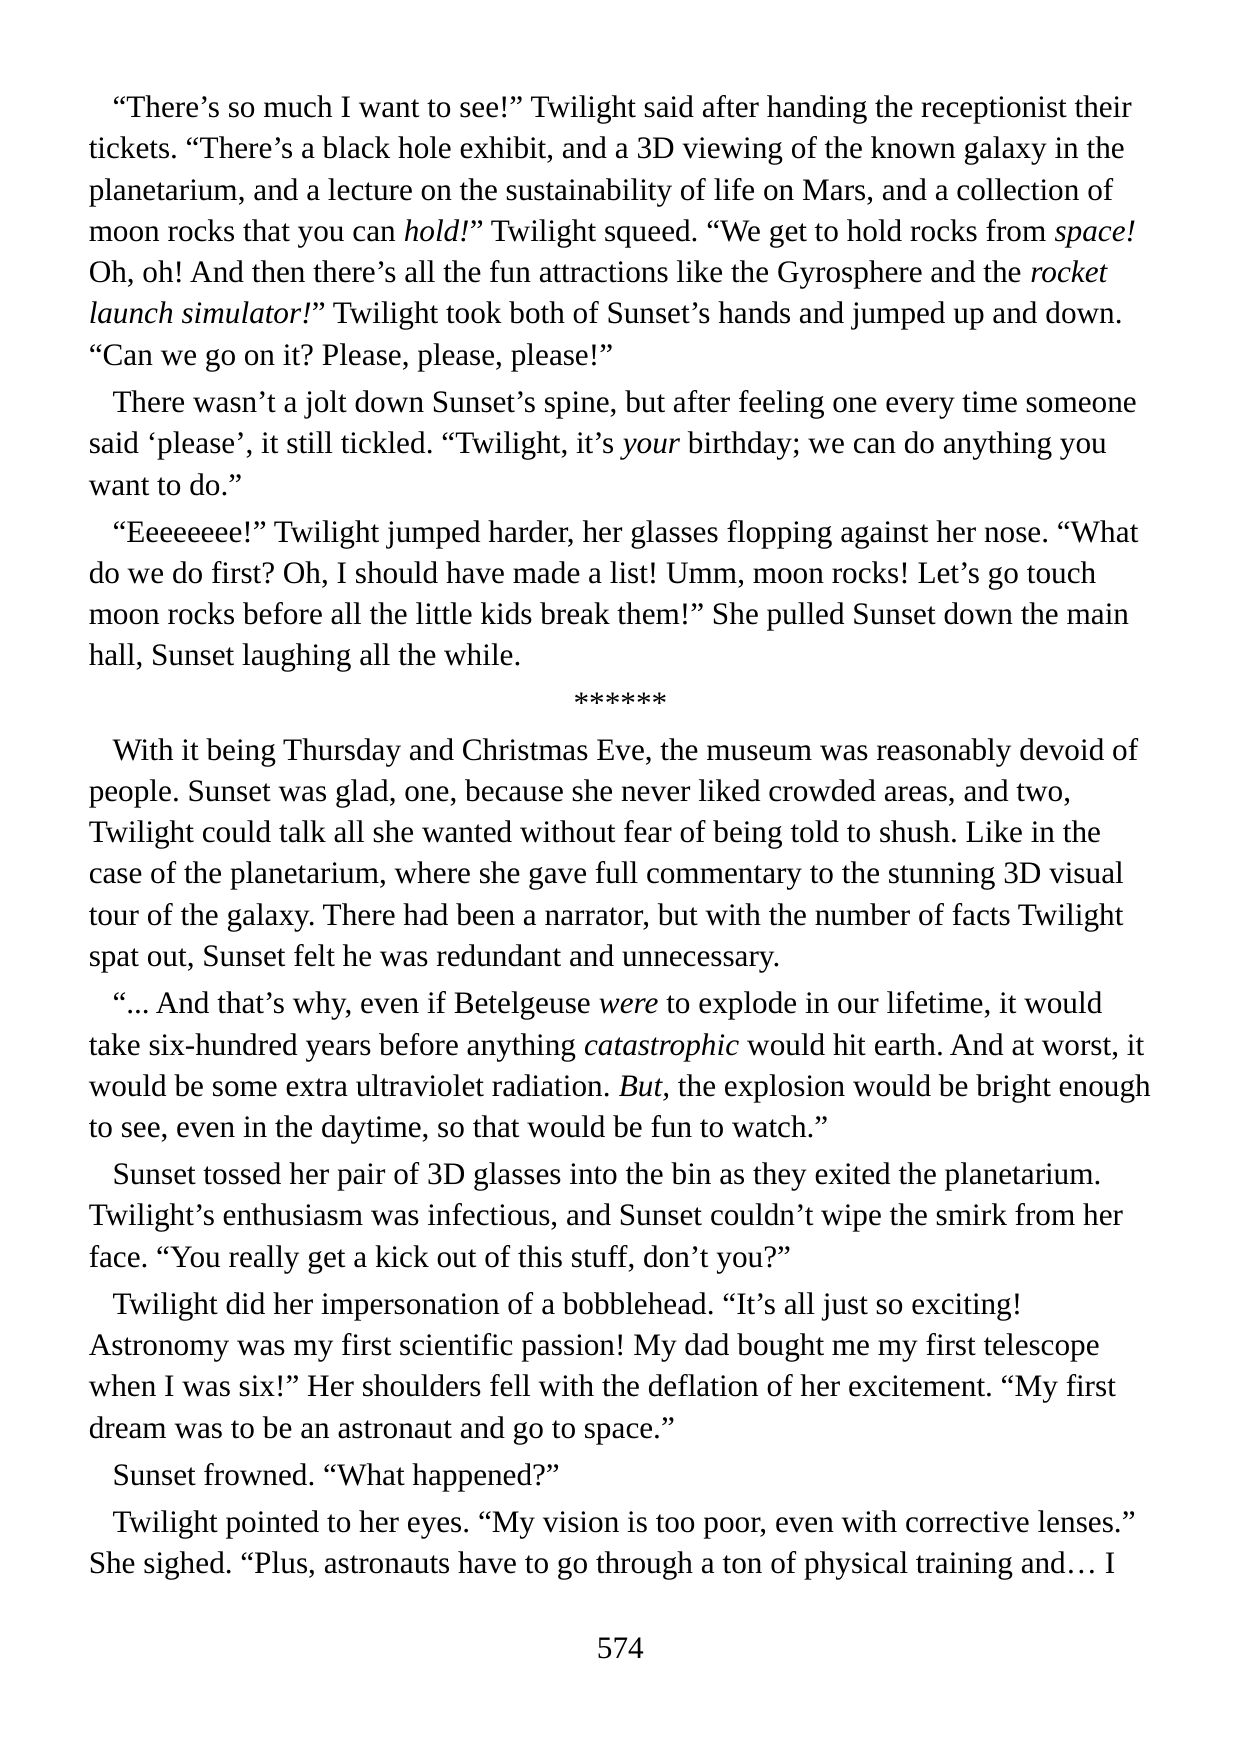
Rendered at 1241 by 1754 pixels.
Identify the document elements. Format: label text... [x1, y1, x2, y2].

text With it being Thursday and Christmas Eve, the museum was reasonably devoid of people. Sunset was glad, one, because she never liked crowded areas, and two, Twilight could talk all she wanted without fear of being told to shush. Like in the case of the planetarium, where she gave full commentary to the stunning 3D visual tour of the galaxy. There had been a narrator, but with the number of facts Twilight spat out, Sunset felt he was redundant and unnecessary. [88, 731, 1152, 973]
text Twilight pointed to her eyes. “My vision is too poor, even with corrective lenses.” She sighed. “Plus, astronauts have to go through a ton of physical training and… I [88, 1503, 1152, 1580]
text “Eeeeeeee!” Twilight jumped harder, her glasses flopping against her nose. “What do we do first? Oh, I should have made a list! Umm, moon rocks! Let’s go touch moon rocks before all the little kids break them!” She pulled Sunset down the main hall, Sunset laughing all the while. [88, 513, 1152, 673]
text “There’s so much I want to see!” Twilight said after handing the receptionist their tickets. “There’s a black hole exhibit, and a 3D viewing of the known galaxy in the planetarium, and a lecture on the sustainability of life on Mars, and a collection of moon rocks that you can hold!” Twilight squeed. “We get to hold rocks from space! Oh, oh! And then there’s all the fun attractions like the Gyrosphere and the rocket launch simulator!” Twilight took both of Sunset’s hands and jumped up and down. “Can we go on it? Please, please, please!” [88, 88, 1152, 372]
text Sunset frowned. “What happened?” [88, 1456, 1152, 1492]
text ****** [88, 684, 1152, 720]
text There wasn’t a jolt down Sunset’s spine, but after feeling one every time someone said ‘please’, it still tickled. “Twilight, it’s your birthday; we can do anything you want to do.” [88, 383, 1152, 502]
text “... And that’s why, even if Betelgeuse were to explode in our lifetime, it would take six-hundred years before anything catastrophic would hit earth. And at worst, it would be some extra ultraviolet radiation. But, the explosion would be bright enough to see, even in the daytime, so that would be fun to watch.” [88, 984, 1152, 1144]
text Twilight did her impersonation of a bobblehead. “It’s all just so exciting! Astronomy was my first scientific passion! My dad bought me my first telescope when I was six!” Her shoulders fell with the deflation of her excitement. “My first dream was to be an astronaut and go to space.” [88, 1285, 1152, 1445]
text Sunset tossed her pair of 3D glasses into the bin as they exited the planetarium. Twilight’s enthusiasm was infectious, and Sunset couldn’t wipe the smirk from her face. “You really get a kick out of this stuff, don’t you?” [88, 1155, 1152, 1274]
